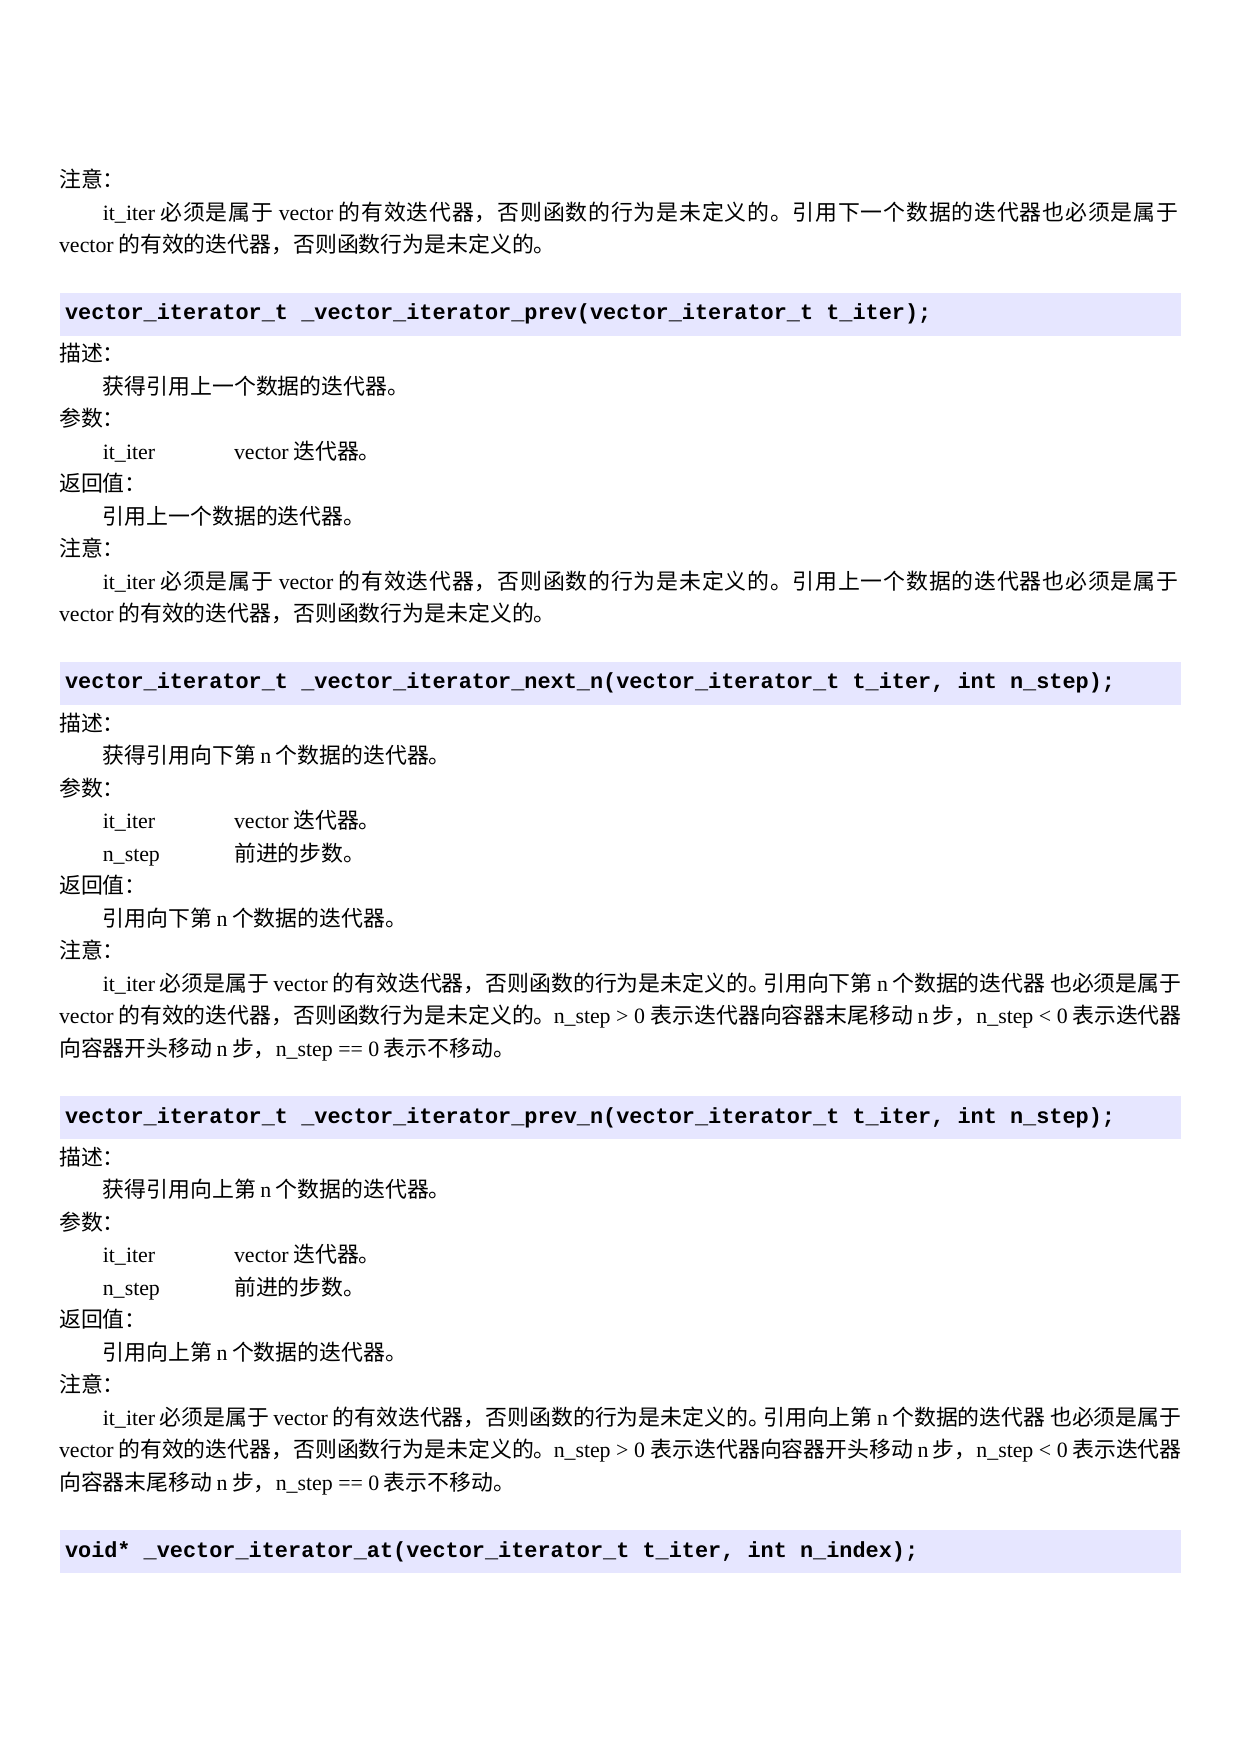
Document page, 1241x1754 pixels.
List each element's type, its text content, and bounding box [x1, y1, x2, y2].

text 注意： [59, 531, 1181, 563]
text n_step 前进的步数。 [59, 1269, 1181, 1302]
table_header vector_iterator_t _vector_iterator_prev_n(vector_iterator_t t_iter, int n_step); [60, 1096, 1181, 1139]
text 描述： [59, 1140, 1181, 1172]
text it_iter必须是属于vector的有效迭代器，否则函数的行为是未定义的。引用向上第n个数据的迭代器 也必须是属于vector的有效的迭代器，否则函数行为是未定义的。n_step > 0 表示迭代器向容器开头移动n步，n_step < 0表示迭代器向容器末尾移动n步，n_step == 0表示不移动。 [59, 1399, 1181, 1497]
text 返回值： [59, 1302, 1181, 1334]
text 注意： [59, 162, 1181, 194]
text 注意： [59, 1367, 1181, 1399]
text 引用向上第n个数据的迭代器。 [59, 1334, 1181, 1367]
text 引用向下第n个数据的迭代器。 [59, 900, 1181, 933]
text 参数： [59, 1204, 1181, 1237]
table_header void* _vector_iterator_at(vector_iterator_t t_iter, int n_index); [60, 1530, 1181, 1573]
text 描述： [59, 706, 1181, 738]
table_header vector_iterator_t _vector_iterator_next_n(vector_iterator_t t_iter, int n_step); [60, 662, 1181, 705]
text 引用上一个数据的迭代器。 [59, 498, 1181, 531]
text it_iter vector迭代器。 [59, 1237, 1181, 1269]
text 返回值： [59, 466, 1181, 498]
text 注意： [59, 933, 1181, 965]
text it_iter必须是属于vector的有效迭代器，否则函数的行为是未定义的。引用上一个数据的迭代器也必须是属于vector的有效的迭代器，否则函数行为是未定义的。 [59, 563, 1181, 628]
text 返回值： [59, 868, 1181, 900]
text 描述： [59, 337, 1181, 368]
text 获得引用向上第n个数据的迭代器。 [59, 1172, 1181, 1204]
text it_iter vector迭代器。 [59, 803, 1181, 835]
text 获得引用上一个数据的迭代器。 [59, 368, 1181, 401]
text it_iter vector迭代器。 [59, 433, 1181, 466]
table_header vector_iterator_t _vector_iterator_prev(vector_iterator_t t_iter); [60, 293, 1181, 336]
text 参数： [59, 770, 1181, 803]
text it_iter必须是属于vector的有效迭代器，否则函数的行为是未定义的。引用下一个数据的迭代器也必须是属于vector的有效的迭代器，否则函数行为是未定义的。 [59, 194, 1181, 259]
text 获得引用向下第n个数据的迭代器。 [59, 738, 1181, 770]
text 参数： [59, 401, 1181, 433]
text n_step 前进的步数。 [59, 835, 1181, 868]
text it_iter必须是属于vector的有效迭代器，否则函数的行为是未定义的。引用向下第n个数据的迭代器 也必须是属于vector的有效的迭代器，否则函数行为是未定义的。n_step > 0 表示迭代器向容器末尾移动n步，n_step < 0表示迭代器向容器开头移动n步，n_step == 0表示不移动。 [59, 965, 1181, 1063]
